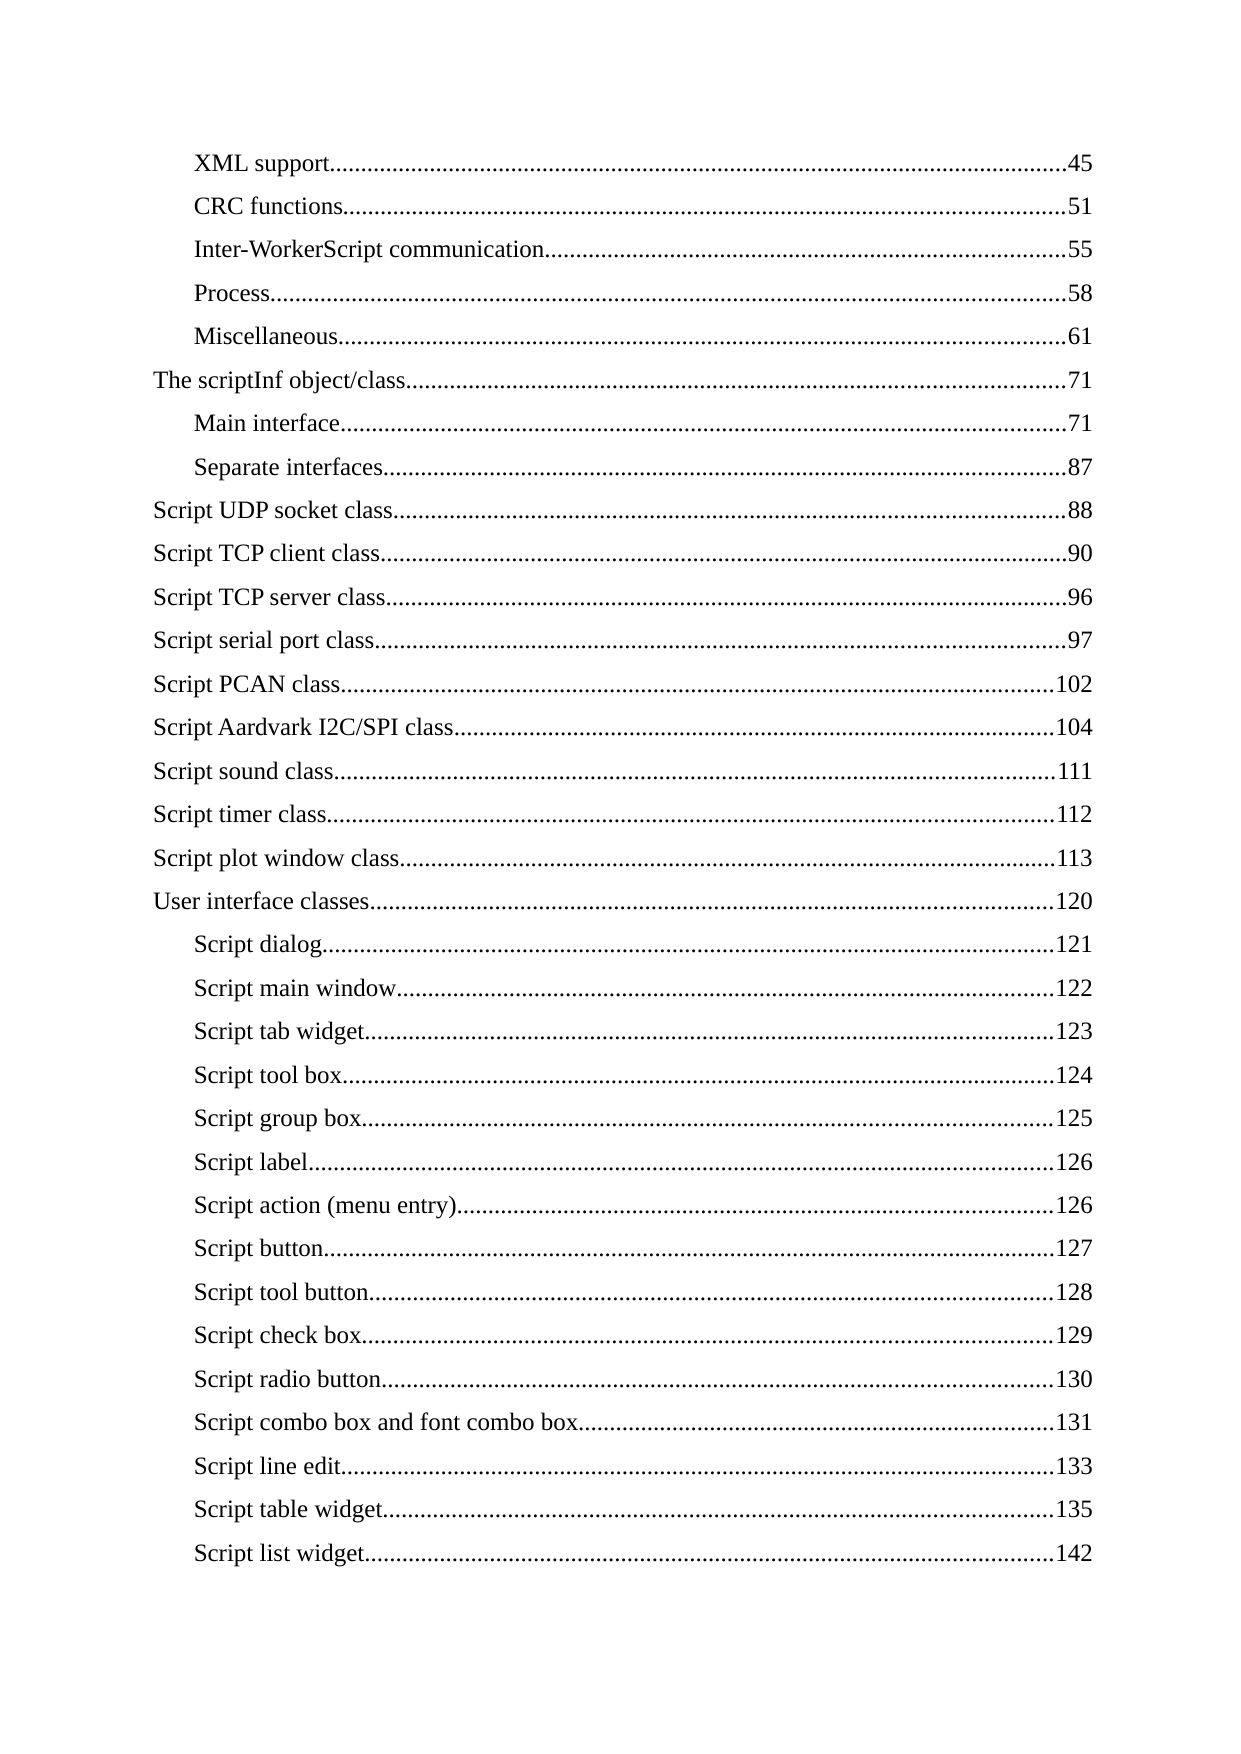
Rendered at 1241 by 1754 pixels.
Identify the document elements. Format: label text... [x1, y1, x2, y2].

text Script label 126 [193, 1147, 1093, 1175]
text The scriptInf object/class 71 [153, 365, 1093, 393]
text Process 58 [193, 278, 1093, 307]
text Script combo box and font combo box 131 [193, 1407, 1093, 1436]
text Script tab widget 123 [193, 1016, 1093, 1045]
text Script action (menu entry) 126 [193, 1190, 1093, 1219]
text XML support 45 [193, 148, 1093, 176]
text Script list widget 142 [193, 1538, 1093, 1566]
text User interface classes 120 [153, 886, 1093, 915]
text CRC functions 51 [193, 191, 1093, 220]
text Script timer class 112 [153, 799, 1093, 828]
text Script PCAN class 102 [153, 669, 1093, 698]
text Script tool box 124 [193, 1060, 1093, 1088]
text Script table widget 135 [193, 1494, 1093, 1523]
text Script Aardvark I2C/SPI class 104 [153, 712, 1093, 741]
text Script TCP client class 90 [153, 538, 1093, 567]
text Main interface 71 [193, 408, 1093, 437]
text Script serial port class 97 [153, 625, 1093, 654]
text Script radio button 130 [193, 1364, 1093, 1393]
text Miscellaneous 61 [193, 321, 1093, 350]
text Inter-WorkerScript communication 55 [193, 234, 1093, 263]
text Script sound class 111 [153, 756, 1093, 784]
text Script tool button 128 [193, 1277, 1093, 1306]
text Script main window 122 [193, 973, 1093, 1002]
text Script dialog 121 [193, 929, 1093, 958]
text Script group box 125 [193, 1103, 1093, 1132]
text Separate interfaces 87 [193, 452, 1093, 480]
text Script UDP socket class 88 [153, 495, 1093, 524]
text Script line edit 133 [193, 1451, 1093, 1479]
text Script TCP server class 96 [153, 582, 1093, 611]
text Script button 127 [193, 1233, 1093, 1262]
text Script plot window class 113 [153, 843, 1093, 871]
text Script check box 129 [193, 1320, 1093, 1349]
